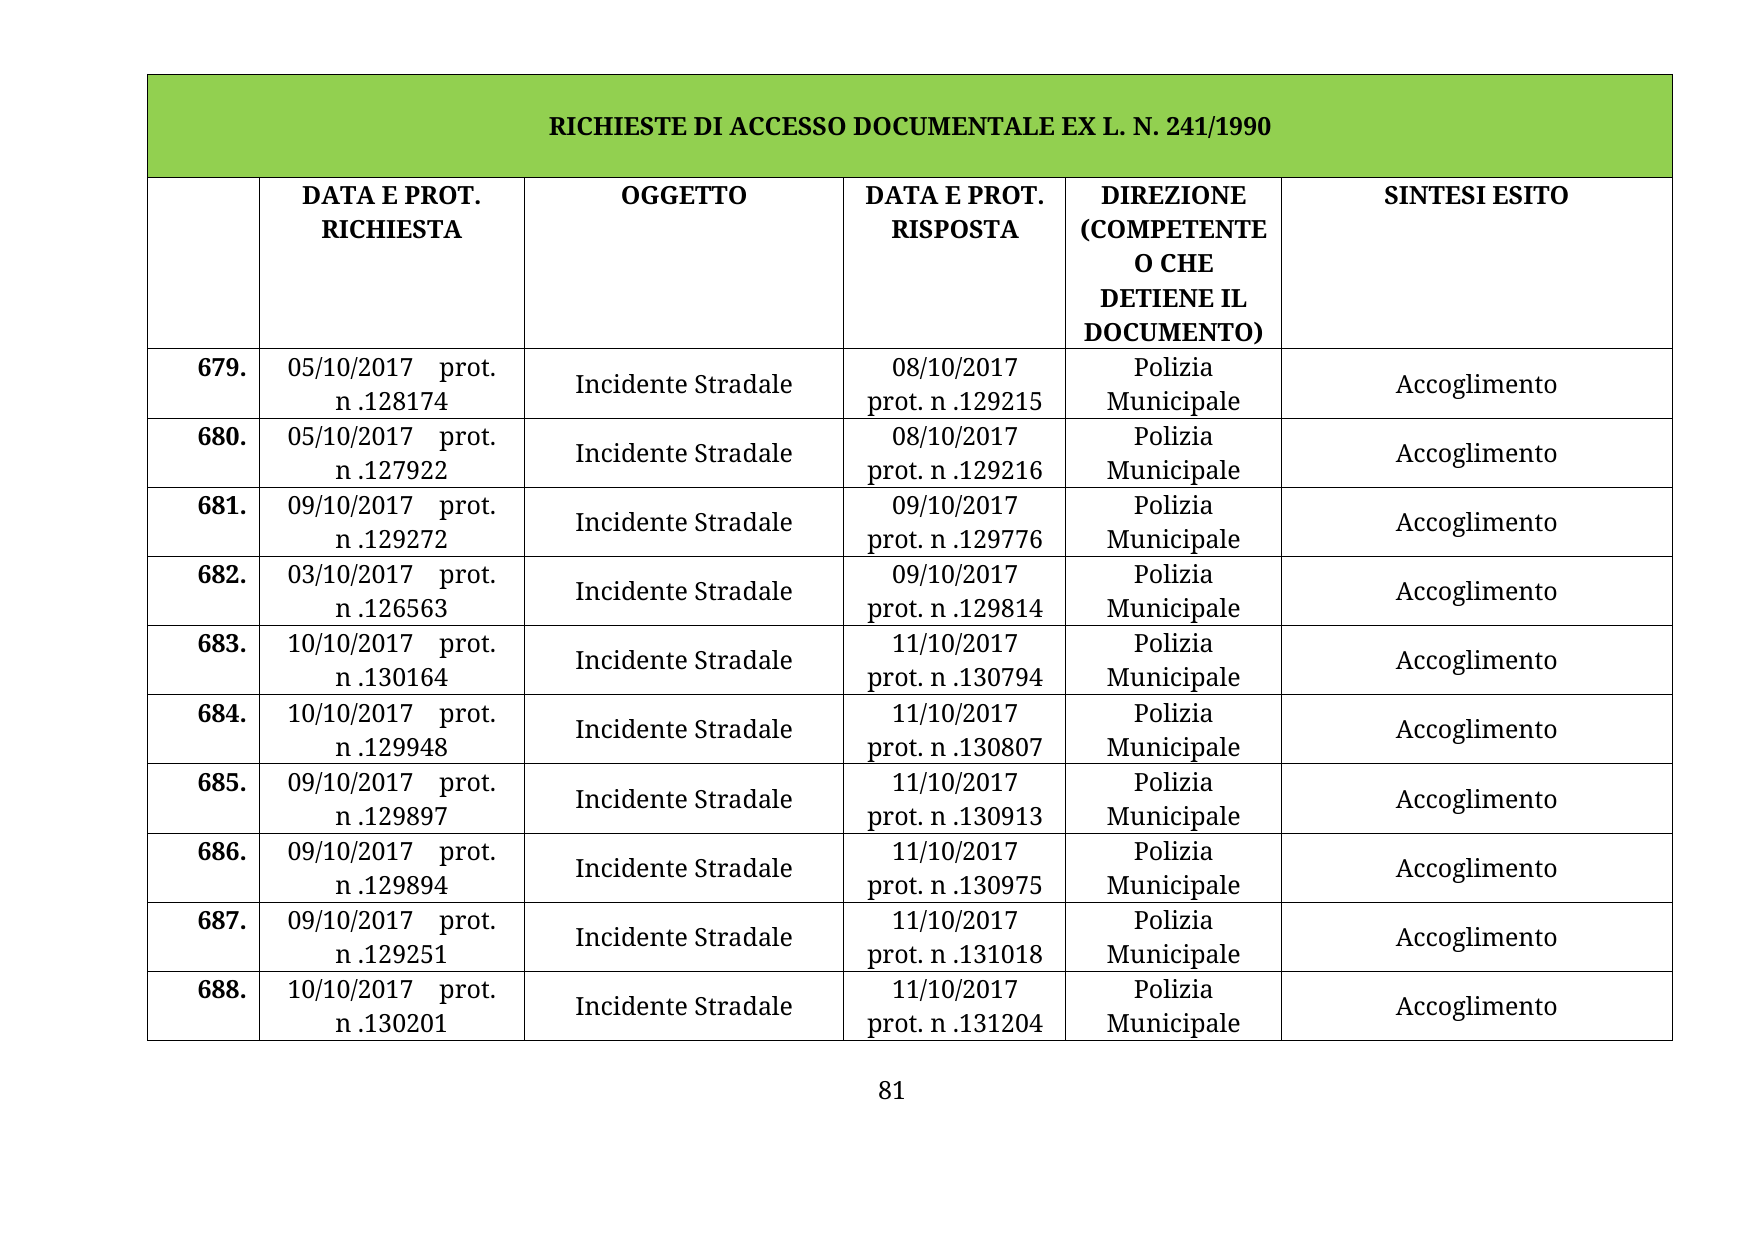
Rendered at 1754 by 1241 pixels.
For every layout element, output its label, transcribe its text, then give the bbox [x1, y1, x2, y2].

table_cell SINTESI ESITO [1282, 178, 1672, 348]
table_cell Incidente Stradale [525, 903, 843, 971]
table_cell Incidente Stradale [525, 972, 843, 1040]
table_cell [148, 488, 259, 556]
table_cell Incidente Stradale [525, 419, 843, 487]
table_cell [148, 419, 259, 487]
table_cell 10/10/2017 prot. n .130201 [260, 972, 524, 1040]
table_cell 09/10/2017 prot. n .129814 [844, 557, 1065, 625]
table_cell Incidente Stradale [525, 488, 843, 556]
table_cell 11/10/2017 prot. n .130975 [844, 834, 1065, 902]
table_cell Polizia Municipale [1066, 764, 1281, 832]
table_cell 09/10/2017 prot. n .129897 [260, 764, 524, 832]
table_cell DATA E PROT. RICHIESTA [260, 178, 524, 348]
table_cell Accoglimento [1282, 626, 1672, 694]
table_cell Polizia Municipale [1066, 972, 1281, 1040]
table_cell Accoglimento [1282, 834, 1672, 902]
table_cell Polizia Municipale [1066, 834, 1281, 902]
table_cell Accoglimento [1282, 903, 1672, 971]
table_cell 09/10/2017 prot. n .129251 [260, 903, 524, 971]
table_cell 09/10/2017 prot. n .129272 [260, 488, 524, 556]
table_cell Incidente Stradale [525, 695, 843, 763]
table_cell Polizia Municipale [1066, 695, 1281, 763]
table_cell 11/10/2017 prot. n .130913 [844, 764, 1065, 832]
table_cell 09/10/2017 prot. n .129894 [260, 834, 524, 902]
table_cell Accoglimento [1282, 764, 1672, 832]
table_cell Polizia Municipale [1066, 557, 1281, 625]
table_cell Incidente Stradale [525, 764, 843, 832]
table_cell Accoglimento [1282, 349, 1672, 417]
table_cell 05/10/2017 prot. n .128174 [260, 349, 524, 417]
table_cell 08/10/2017 prot. n .129215 [844, 349, 1065, 417]
table_cell Accoglimento [1282, 972, 1672, 1040]
table_cell 11/10/2017 prot. n .131204 [844, 972, 1065, 1040]
table_cell Incidente Stradale [525, 349, 843, 417]
table_cell [148, 903, 259, 971]
table_cell DATA E PROT. RISPOSTA [844, 178, 1065, 348]
table_cell [148, 349, 259, 417]
table_cell 09/10/2017 prot. n .129776 [844, 488, 1065, 556]
table_cell [148, 972, 259, 1040]
table_cell Incidente Stradale [525, 834, 843, 902]
table_cell Accoglimento [1282, 695, 1672, 763]
table_cell [148, 557, 259, 625]
table_cell Accoglimento [1282, 557, 1672, 625]
table_cell [148, 764, 259, 832]
table_cell 11/10/2017 prot. n .130794 [844, 626, 1065, 694]
table_cell [148, 695, 259, 763]
table_cell 10/10/2017 prot. n .130164 [260, 626, 524, 694]
table_cell 10/10/2017 prot. n .129948 [260, 695, 524, 763]
table_cell 11/10/2017 prot. n .131018 [844, 903, 1065, 971]
table_cell Polizia Municipale [1066, 488, 1281, 556]
table_cell Polizia Municipale [1066, 626, 1281, 694]
table_cell DIREZIONE (COMPETENTE O CHE DETIENE IL DOCUMENTO) [1066, 178, 1281, 348]
table_cell Accoglimento [1282, 419, 1672, 487]
table_cell Polizia Municipale [1066, 349, 1281, 417]
table_header RICHIESTE DI ACCESSO DOCUMENTALE EX L. N. 241/1990 [148, 75, 1672, 177]
table_cell [148, 178, 259, 348]
table_cell [148, 834, 259, 902]
table_cell Incidente Stradale [525, 626, 843, 694]
table_cell Incidente Stradale [525, 557, 843, 625]
table_cell 03/10/2017 prot. n .126563 [260, 557, 524, 625]
table_cell 08/10/2017 prot. n .129216 [844, 419, 1065, 487]
table_cell [148, 626, 259, 694]
table_cell Accoglimento [1282, 488, 1672, 556]
table_cell Polizia Municipale [1066, 903, 1281, 971]
table_cell 05/10/2017 prot. n .127922 [260, 419, 524, 487]
table_cell 11/10/2017 prot. n .130807 [844, 695, 1065, 763]
table_cell OGGETTO [525, 178, 843, 348]
table_cell Polizia Municipale [1066, 419, 1281, 487]
